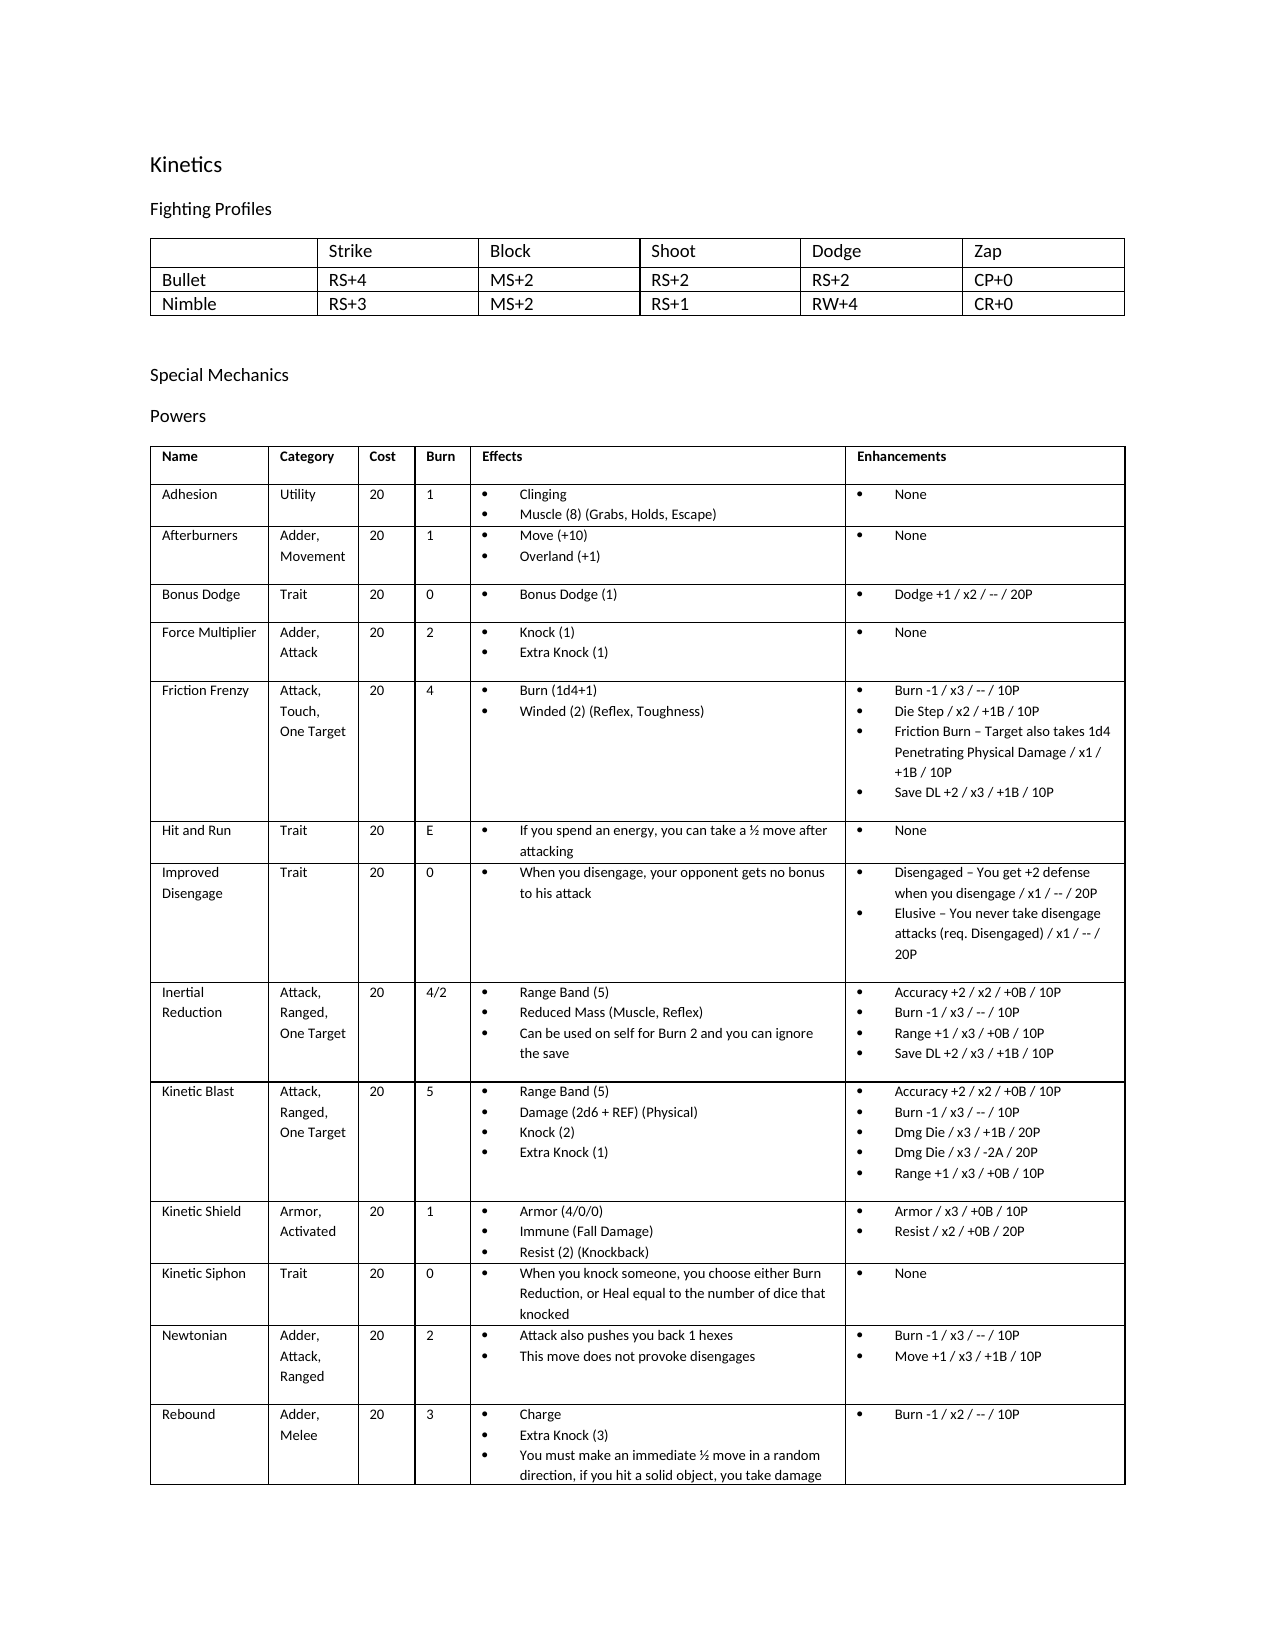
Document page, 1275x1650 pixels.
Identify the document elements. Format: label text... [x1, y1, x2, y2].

table_cell None [846, 485, 1124, 526]
table_cell Force Multiplier [151, 623, 268, 681]
text Special Mechanics [150, 363, 1125, 386]
table_cell 20 [359, 485, 414, 526]
table_cell Burn (1d4+1) Winded (2) (Reflex, Toughness) [471, 682, 845, 821]
table_cell RS+2 [641, 268, 800, 291]
table_header Name [151, 447, 268, 484]
table_cell 20 [359, 983, 414, 1081]
table_cell Kinetic Blast [151, 1083, 268, 1201]
table_cell RS+3 [318, 292, 478, 315]
table_cell Afterburners [151, 527, 268, 584]
table_cell 1 [416, 527, 470, 584]
table_cell Bullet [151, 268, 317, 291]
table_cell E [416, 822, 470, 862]
table_header Cost [359, 447, 414, 484]
table_cell Adder, Attack, Ranged [269, 1326, 358, 1404]
table_cell 20 [359, 864, 414, 982]
table_cell 1 [416, 485, 470, 526]
table_cell RW+4 [801, 292, 962, 315]
table_cell Charge Extra Knock (3) You must make an immediate ½ move in a random direction, if you hit a solid object, you take damage [471, 1405, 845, 1484]
table_cell 20 [359, 623, 414, 681]
table_cell None [846, 527, 1124, 584]
table_cell 2 [416, 1326, 470, 1404]
table_cell Kinetic Shield [151, 1202, 268, 1263]
table_cell When you disengage, your opponent gets no bonus to his attack [471, 864, 845, 982]
table_cell Rebound [151, 1405, 268, 1484]
table_header Block [479, 239, 639, 267]
table_cell 0 [416, 1264, 470, 1325]
table_cell 20 [359, 527, 414, 584]
table_cell 20 [359, 1202, 414, 1263]
table_cell Bonus Dodge (1) [471, 585, 845, 622]
table_cell Armor / x3 / +0B / 10P Resist / x2 / +0B / 20P [846, 1202, 1124, 1263]
text Fighting Profiles [150, 197, 1125, 220]
table_cell Clinging Muscle (8) (Grabs, Holds, Escape) [471, 485, 845, 526]
table_cell Trait [269, 1264, 358, 1325]
table_cell Bonus Dodge [151, 585, 268, 622]
table_header Enhancements [846, 447, 1124, 484]
table_cell Hit and Run [151, 822, 268, 862]
table_cell Knock (1) Extra Knock (1) [471, 623, 845, 681]
table_cell Friction Frenzy [151, 682, 268, 821]
text Kinetics [150, 150, 1125, 178]
table_cell 1 [416, 1202, 470, 1263]
table_header Zap [963, 239, 1124, 267]
table_cell Burn -1 / x2 / -- / 10P [846, 1405, 1124, 1484]
table_header Effects [471, 447, 845, 484]
table_cell Armor (4/0/0) Immune (Fall Damage) Resist (2) (Knockback) [471, 1202, 845, 1263]
table_cell Newtonian [151, 1326, 268, 1404]
table_cell Armor, Activated [269, 1202, 358, 1263]
table_cell 5 [416, 1083, 470, 1201]
table_cell Burn -1 / x3 / -- / 10P Move +1 / x3 / +1B / 10P [846, 1326, 1124, 1404]
table_cell Attack, Touch, One Target [269, 682, 358, 821]
table_header Dodge [801, 239, 962, 267]
table_cell Adder, Melee [269, 1405, 358, 1484]
table_cell 2 [416, 623, 470, 681]
table_cell Range Band (5) Reduced Mass (Muscle, Reflex) Can be used on self for Burn 2 and you can ignore the save [471, 983, 845, 1081]
table_cell If you spend an energy, you can take a ½ move after attacking [471, 822, 845, 862]
table_cell Adder, Attack [269, 623, 358, 681]
table_cell Utility [269, 485, 358, 526]
table_cell MS+2 [479, 292, 639, 315]
table_cell Disengaged – You get +2 defense when you disengage / x1 / -- / 20P Elusive – You never take disengage attacks (req. Disengaged) / x1 / -- / 20P [846, 864, 1124, 982]
table_cell Attack, Ranged, One Target [269, 983, 358, 1081]
table_cell None [846, 822, 1124, 862]
table_cell Adhesion [151, 485, 268, 526]
table_cell Trait [269, 822, 358, 862]
table_cell 0 [416, 585, 470, 622]
table_cell 0 [416, 864, 470, 982]
table_cell 20 [359, 585, 414, 622]
table_cell RS+2 [801, 268, 962, 291]
table_header Shoot [641, 239, 800, 267]
table_cell Adder, Movement [269, 527, 358, 584]
table_cell 3 [416, 1405, 470, 1484]
table_cell 20 [359, 682, 414, 821]
table_cell 20 [359, 1083, 414, 1201]
table_cell CR+0 [963, 292, 1124, 315]
table_cell Kinetic Siphon [151, 1264, 268, 1325]
table_cell 20 [359, 822, 414, 862]
table_cell Move (+10) Overland (+1) [471, 527, 845, 584]
text Powers [150, 404, 1125, 427]
table_cell 4/2 [416, 983, 470, 1081]
table_cell None [846, 1264, 1124, 1325]
table_header Strike [318, 239, 478, 267]
table_cell 20 [359, 1326, 414, 1404]
table_cell Inertial Reduction [151, 983, 268, 1081]
table_cell 20 [359, 1405, 414, 1484]
table_cell Trait [269, 585, 358, 622]
table_cell RS+1 [641, 292, 800, 315]
table_cell Dodge +1 / x2 / -- / 20P [846, 585, 1124, 622]
table_header Burn [416, 447, 470, 484]
table_cell Nimble [151, 292, 317, 315]
table_cell Accuracy +2 / x2 / +0B / 10P Burn -1 / x3 / -- / 10P Dmg Die / x3 / +1B / 20P Dmg Die / x3 / -2A / 20P Range +1 / x3 / +0B / 10P [846, 1083, 1124, 1201]
table_cell When you knock someone, you choose either Burn Reduction, or Heal equal to the number of dice that knocked [471, 1264, 845, 1325]
table_cell Trait [269, 864, 358, 982]
table_cell Attack also pushes you back 1 hexes This move does not provoke disengages [471, 1326, 845, 1404]
table_cell Accuracy +2 / x2 / +0B / 10P Burn -1 / x3 / -- / 10P Range +1 / x3 / +0B / 10P Save DL +2 / x3 / +1B / 10P [846, 983, 1124, 1081]
table_cell Attack, Ranged, One Target [269, 1083, 358, 1201]
table_cell 4 [416, 682, 470, 821]
table_cell RS+4 [318, 268, 478, 291]
table_header [151, 239, 317, 267]
table_header Category [269, 447, 358, 484]
table_cell CP+0 [963, 268, 1124, 291]
table_cell 20 [359, 1264, 414, 1325]
table_cell Improved Disengage [151, 864, 268, 982]
table_cell Range Band (5) Damage (2d6 + REF) (Physical) Knock (2) Extra Knock (1) [471, 1083, 845, 1201]
table_cell Burn -1 / x3 / -- / 10P Die Step / x2 / +1B / 10P Friction Burn – Target also takes 1d4 Penetrating Physical Damage / x1 / +1B / 10P Save DL +2 / x3 / +1B / 10P [846, 682, 1124, 821]
table_cell MS+2 [479, 268, 639, 291]
table_cell None [846, 623, 1124, 681]
